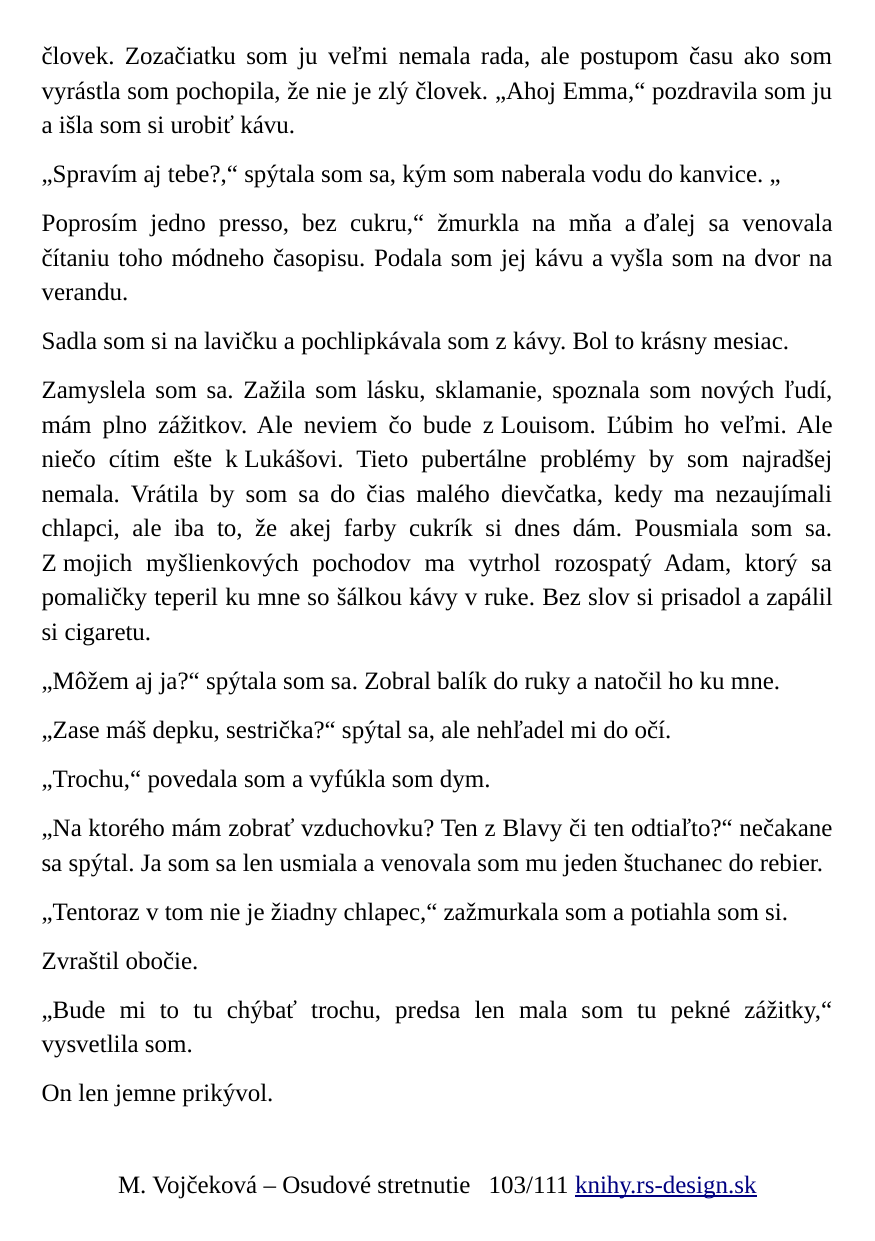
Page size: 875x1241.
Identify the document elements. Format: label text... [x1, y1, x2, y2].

text „Spravím aj tebe?,“ spýtala som sa, kým som naberala vodu do kanvice. „ [41, 159, 833, 188]
text „Môžem aj ja?“ spýtala som sa. Zobral balík do ruky a natočil ho ku mne. [41, 666, 833, 695]
text Poprosím jedno presso, bez cukru,“ žmurkla na mňa a ďalej sa venovala čítaniu toho módneho časopisu. Podala som jej kávu a vyšla som na dvor na verandu. [41, 208, 833, 306]
text „Bude mi to tu chýbať trochu, predsa len mala som tu pekné zážitky,“ vysvetlila som. [41, 995, 833, 1058]
text „Trochu,“ povedala som a vyfúkla som dym. [41, 764, 833, 793]
text „Zase máš depku, sestrička?“ spýtal sa, ale nehľadel mi do očí. [41, 715, 833, 744]
text Sadla som si na lavičku a pochlipkávala som z kávy. Bol to krásny mesiac. [41, 326, 833, 355]
text Zvraštil obočie. [41, 946, 833, 974]
text „Tentoraz v tom nie je žiadny chlapec,“ zažmurkala som a potiahla som si. [41, 897, 833, 925]
text Zamyslela som sa. Zažila som lásku, sklamanie, spoznala som nových ľudí, mám plno zážitkov. Ale neviem čo bude z Louisom. Ľúbim ho veľmi. Ale niečo cítim ešte k Lukášovi. Tieto pubertálne problémy by som najradšej nemala. Vrátila by som sa do čias malého dievčatka, kedy ma nezaujímali chlapci, ale iba to, že akej farby cukrík si dnes dám. Pousmiala som sa. Z mojich myšlienkových pochodov ma vytrhol rozospatý Adam, ktorý sa pomaličky teperil ku mne so šálkou kávy v ruke. Bez slov si prisadol a zapálil si cigaretu. [41, 376, 833, 646]
text človek. Zozačiatku som ju veľmi nemala rada, ale postupom času ako som vyrástla som pochopila, že nie je zlý človek. „Ahoj Emma,“ pozdravila som ju a išla som si urobiť kávu. [41, 41, 833, 139]
text „Na ktorého mám zobrať vzduchovku? Ten z Blavy či ten odtiaľto?“ nečakane sa spýtal. Ja som sa len usmiala a venovala som mu jeden štuchanec do rebier. [41, 813, 833, 876]
text On len jemne prikývol. [41, 1078, 833, 1107]
